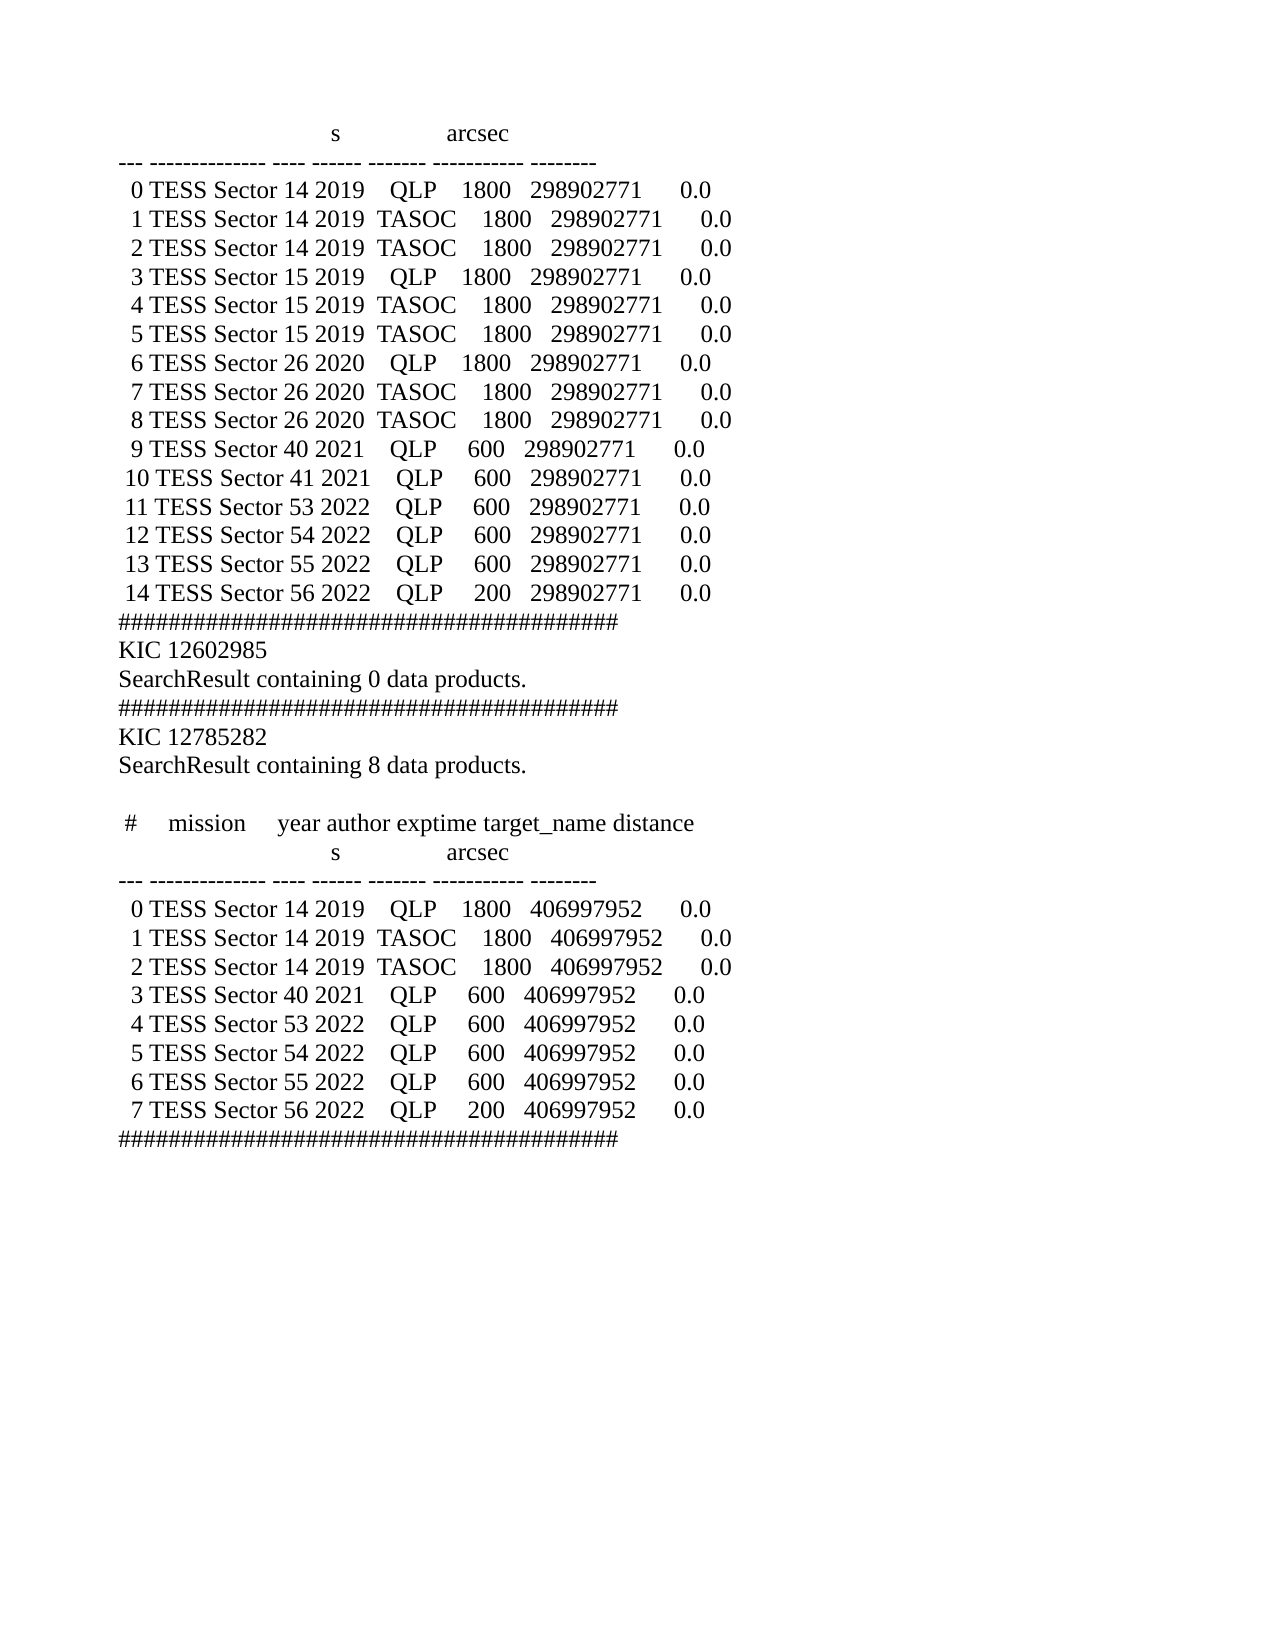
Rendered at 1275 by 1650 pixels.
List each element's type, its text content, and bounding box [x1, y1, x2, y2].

text 8 TESS Sector 26 2020 TASOC 1800 298902771 0.0 [118, 406, 1157, 434]
text 12 TESS Sector 54 2022 QLP 600 298902771 0.0 [118, 521, 1157, 549]
text 1 TESS Sector 14 2019 TASOC 1800 406997952 0.0 [118, 923, 1157, 952]
text 13 TESS Sector 55 2022 QLP 600 298902771 0.0 [118, 549, 1157, 578]
text KIC 12785282 [118, 722, 1157, 751]
text SearchResult containing 0 data products. [118, 664, 1157, 693]
text 0 TESS Sector 14 2019 QLP 1800 298902771 0.0 [118, 176, 1157, 204]
text # mission year author exptime target_name distance [118, 808, 1157, 837]
text 6 TESS Sector 26 2020 QLP 1800 298902771 0.0 [118, 348, 1157, 377]
text 7 TESS Sector 26 2020 TASOC 1800 298902771 0.0 [118, 377, 1157, 406]
text ######################################## [118, 607, 1157, 636]
text 9 TESS Sector 40 2021 QLP 600 298902771 0.0 [118, 434, 1157, 463]
text KIC 12602985 [118, 636, 1157, 664]
text 1 TESS Sector 14 2019 TASOC 1800 298902771 0.0 [118, 204, 1157, 233]
text 2 TESS Sector 14 2019 TASOC 1800 298902771 0.0 [118, 233, 1157, 262]
text 7 TESS Sector 56 2022 QLP 200 406997952 0.0 [118, 1096, 1157, 1124]
text 4 TESS Sector 53 2022 QLP 600 406997952 0.0 [118, 1009, 1157, 1038]
text 0 TESS Sector 14 2019 QLP 1800 406997952 0.0 [118, 894, 1157, 923]
text 5 TESS Sector 54 2022 QLP 600 406997952 0.0 [118, 1038, 1157, 1067]
text SearchResult containing 8 data products. [118, 751, 1157, 779]
text 10 TESS Sector 41 2021 QLP 600 298902771 0.0 [118, 463, 1157, 492]
text 3 TESS Sector 15 2019 QLP 1800 298902771 0.0 [118, 262, 1157, 291]
text ######################################## [118, 1124, 1157, 1153]
text 6 TESS Sector 55 2022 QLP 600 406997952 0.0 [118, 1067, 1157, 1096]
text 2 TESS Sector 14 2019 TASOC 1800 406997952 0.0 [118, 952, 1157, 981]
text 11 TESS Sector 53 2022 QLP 600 298902771 0.0 [118, 492, 1157, 521]
text s arcsec [118, 118, 1157, 147]
text 14 TESS Sector 56 2022 QLP 200 298902771 0.0 [118, 578, 1157, 607]
text 5 TESS Sector 15 2019 TASOC 1800 298902771 0.0 [118, 319, 1157, 348]
text 3 TESS Sector 40 2021 QLP 600 406997952 0.0 [118, 981, 1157, 1009]
text ######################################## [118, 693, 1157, 722]
text s arcsec [118, 837, 1157, 866]
text --- -------------- ---- ------ ------- ----------- -------- [118, 147, 1157, 176]
text 4 TESS Sector 15 2019 TASOC 1800 298902771 0.0 [118, 291, 1157, 319]
text --- -------------- ---- ------ ------- ----------- -------- [118, 866, 1157, 894]
